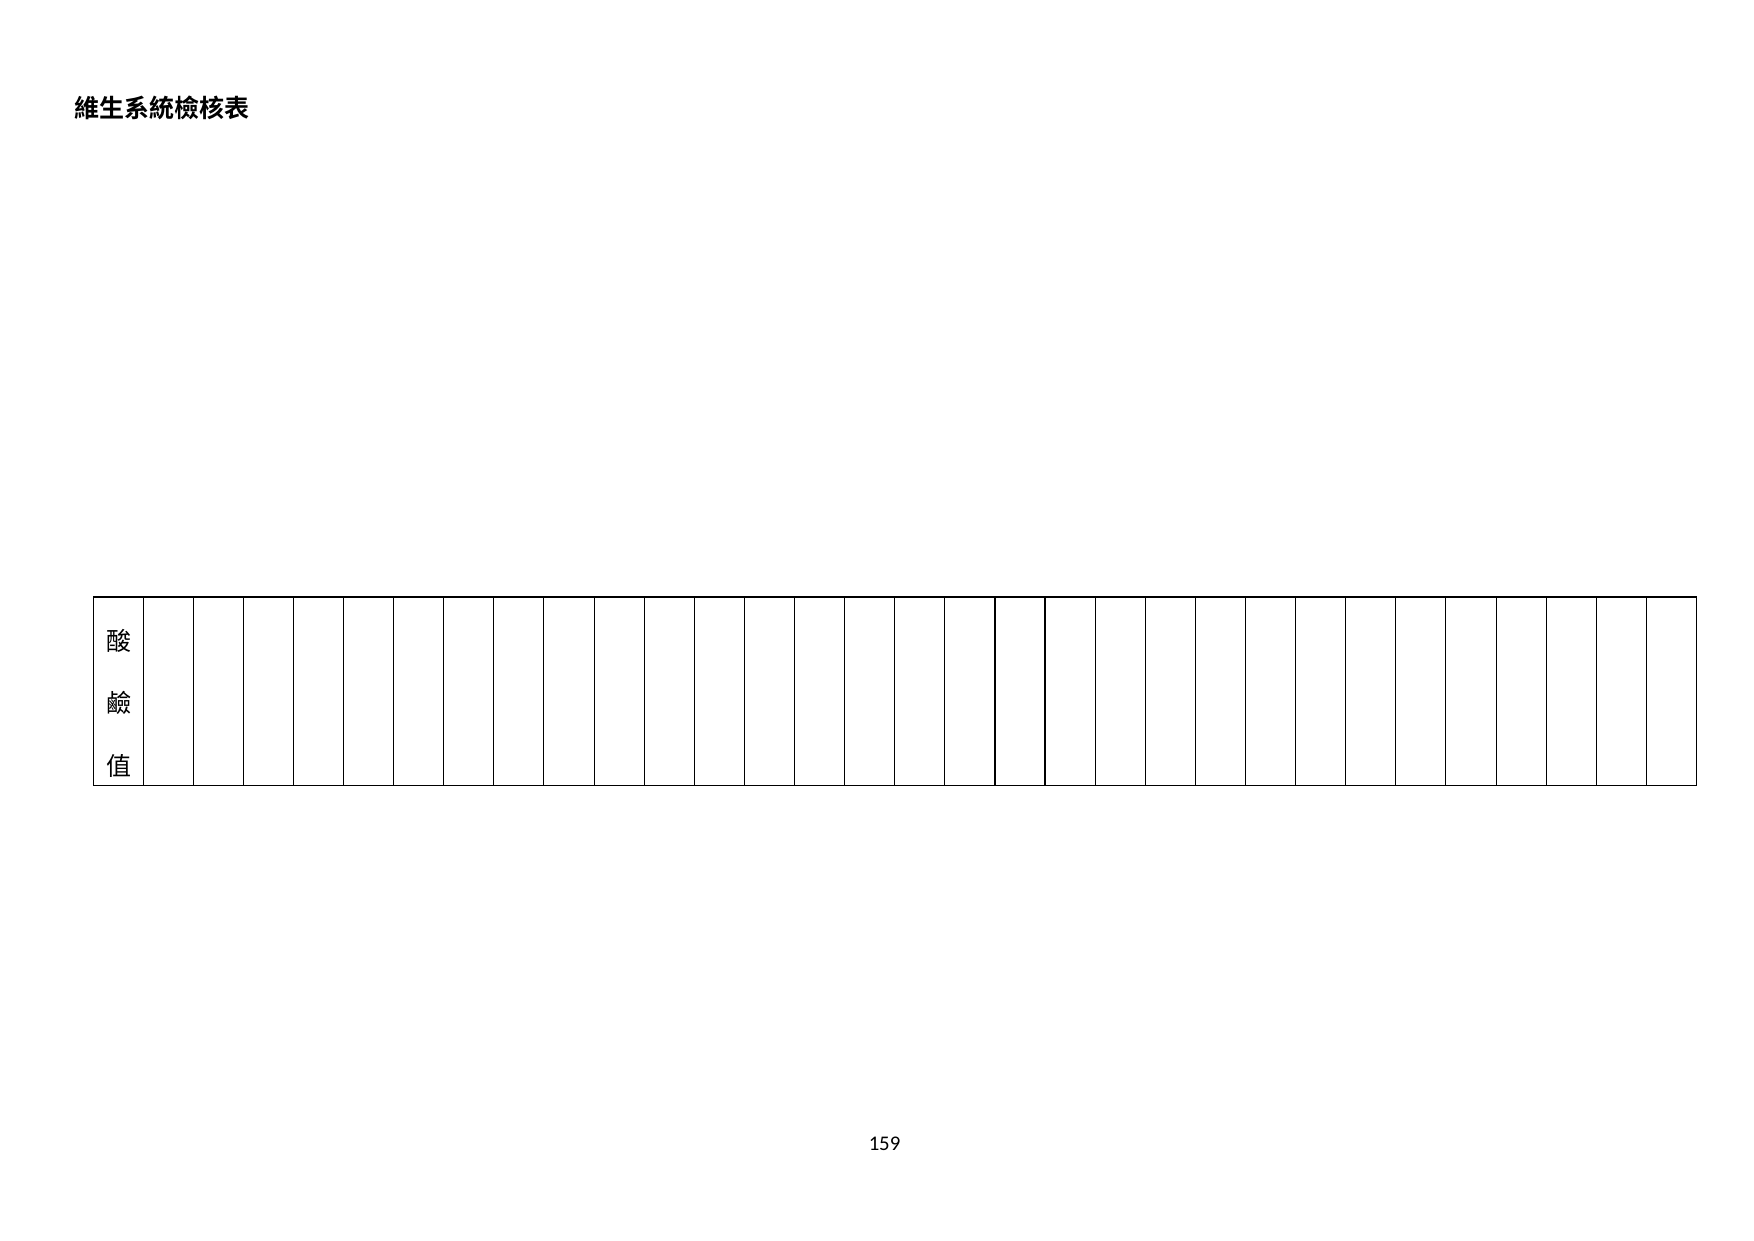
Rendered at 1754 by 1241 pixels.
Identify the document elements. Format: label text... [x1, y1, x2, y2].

table_cell [1396, 598, 1445, 785]
table_cell [695, 598, 744, 785]
table_cell [444, 598, 493, 785]
table_cell [194, 598, 243, 785]
table_cell [1246, 598, 1295, 785]
table_cell [544, 598, 594, 785]
table_cell [1046, 598, 1095, 785]
table_cell [344, 598, 393, 785]
table_cell [895, 598, 944, 785]
table_cell [1446, 598, 1496, 785]
table_cell [945, 598, 994, 785]
table_cell [595, 598, 644, 785]
table_cell [1146, 598, 1195, 785]
table_cell [144, 598, 193, 785]
table_cell 酸鹼值 [94, 598, 143, 785]
table_cell [645, 598, 694, 785]
table_cell [1346, 598, 1395, 785]
table_cell [795, 598, 844, 785]
table_cell [1647, 598, 1696, 785]
table_cell [244, 598, 293, 785]
table_cell [494, 598, 543, 785]
table_cell [294, 598, 343, 785]
table_cell [1096, 598, 1145, 785]
table_cell [1296, 598, 1345, 785]
table_cell [745, 598, 794, 785]
table_cell [1547, 598, 1596, 785]
table_cell [394, 598, 443, 785]
table_cell [996, 598, 1044, 785]
table_cell [1196, 598, 1245, 785]
table_cell [845, 598, 894, 785]
table_cell [1497, 598, 1546, 785]
table_cell [1597, 598, 1646, 785]
